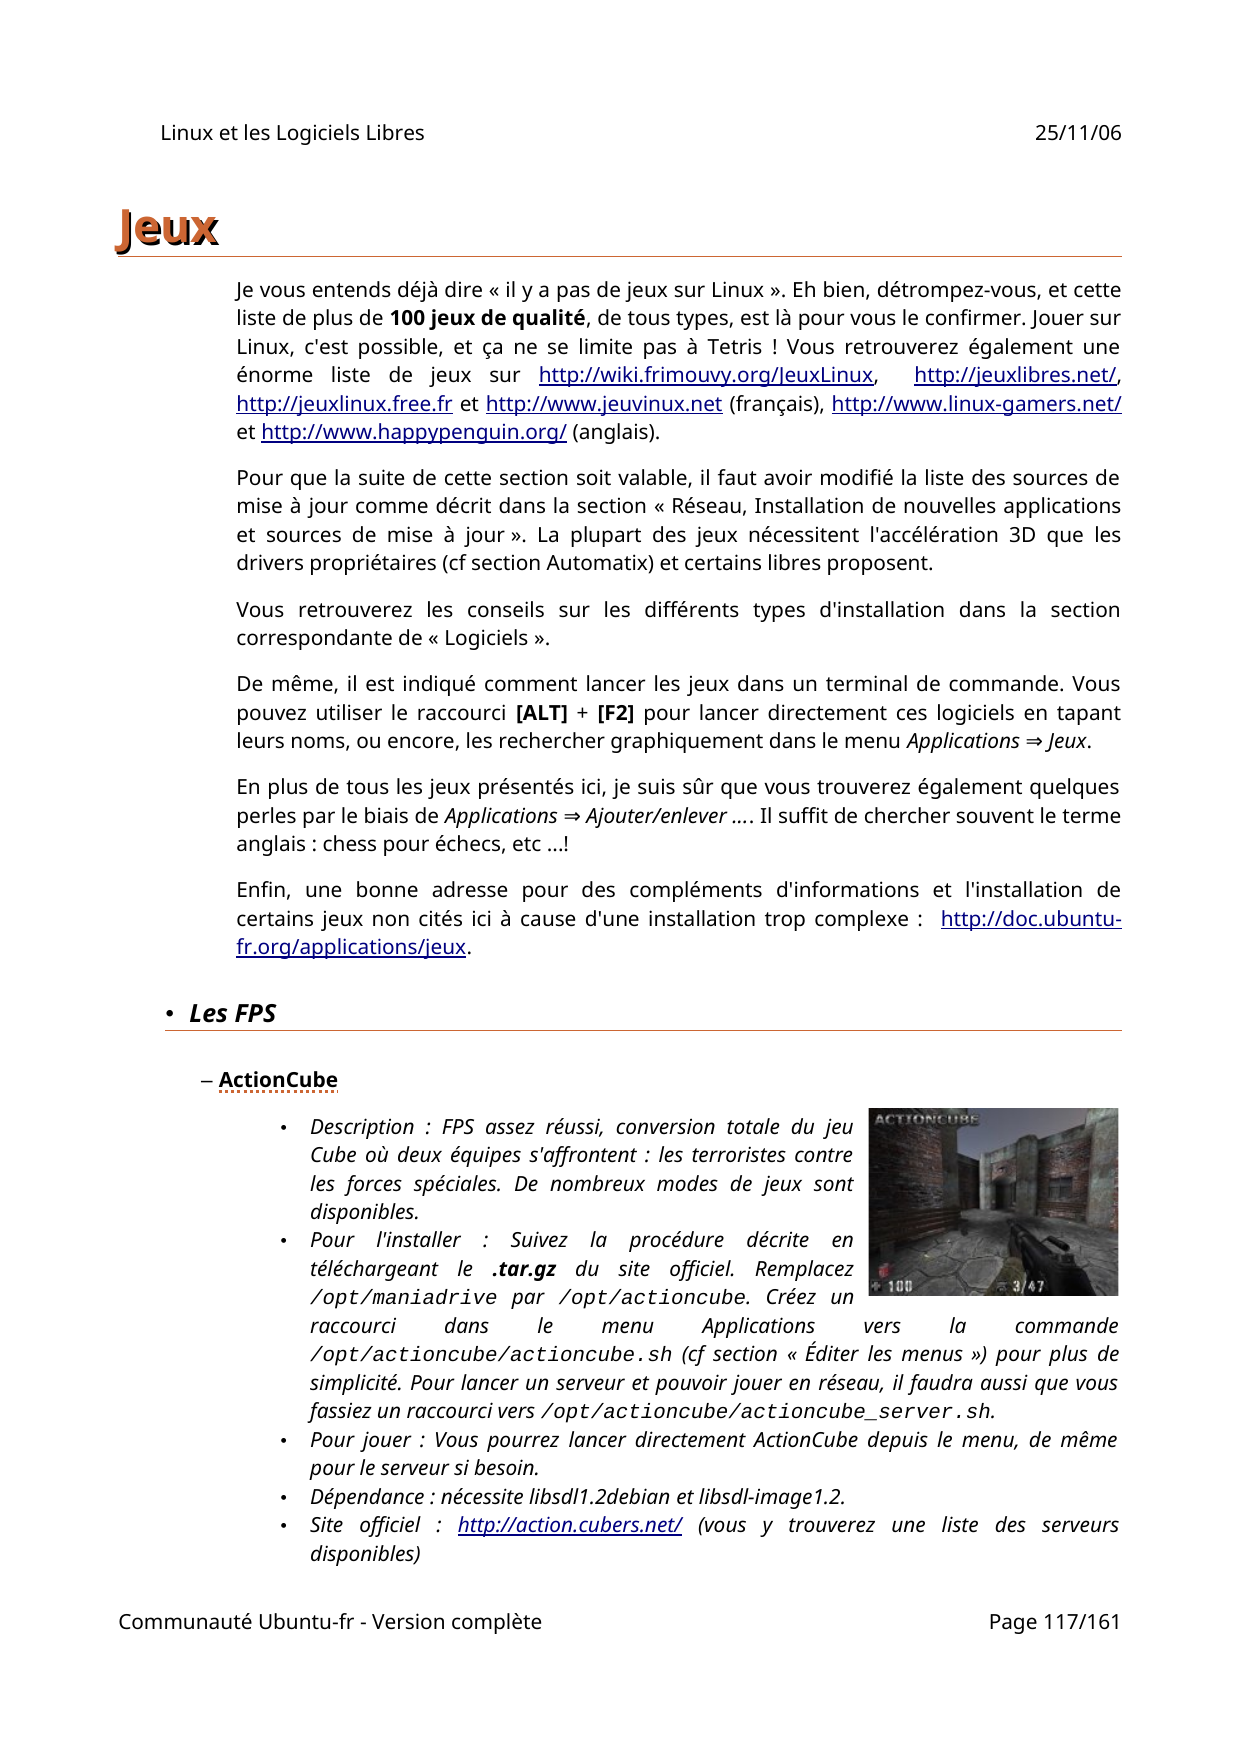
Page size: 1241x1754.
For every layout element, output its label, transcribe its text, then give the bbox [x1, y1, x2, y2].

list Pour jouer : Vous pourrez lancer directement ActionCube depuis le menu, de même pour le serveur si besoin. [280, 1425, 1122, 1482]
list Site officiel : http://action.cubers.net/ (vous y trouverez une liste des serveurs disponibles) [280, 1510, 1122, 1567]
subtitle Les FPS [165, 996, 1122, 1030]
subtitle ActionCube [201, 1066, 1122, 1094]
text En plus de tous les jeux présentés ici, je suis sûr que vous trouverez également quelques perles par le biais de Applications ⇒ Ajouter/enlever .... Il suffit de chercher souvent le terme anglais : chess pour échecs, etc ...! [236, 772, 1122, 858]
text Enfin, une bonne adresse pour des compléments d'informations et l'installation de certains jeux non cités ici à cause d'une installation trop complexe : http://doc.ubuntu-fr.org/applications/jeux. [236, 875, 1122, 961]
list Pour l'installer : Suivez la procédure décrite en téléchargeant le .tar.gz du site officiel. Remplacez /opt/maniadrive par /opt/actioncube. Créez un raccourci dans le menu Applications vers la commande /opt/actioncube/actioncube.sh (cf section « Éditer les menus ») pour plus de simplicité. Pour lancer un serveur et pouvoir jouer en réseau, il faudra aussi que vous fassiez un raccourci vers /opt/actioncube/actioncube_server.sh. [280, 1226, 1122, 1425]
list Description : FPS assez réussi, conversion totale du jeu Cube où deux équipes s'affrontent : les terroristes contre les forces spéciales. De nombreux modes de jeux sont disponibles. [280, 1112, 868, 1226]
text Je vous entends déjà dire « il y a pas de jeux sur Linux ». Eh bien, détrompez-vous, et cette liste de plus de 100 jeux de qualité, de tous types, est là pour vous le confirmer. Jouer sur Linux, c'est possible, et ça ne se limite pas à Tetris ! Vous retrouverez également une énorme liste de jeux sur http://wiki.frimouvy.org/JeuxLinux, http://jeuxlibres.net/, http://jeuxlinux.free.fr et http://www.jeuvinux.net (français), http://www.linux-gamers.net/ et http://www.happypenguin.org/ (anglais). [236, 275, 1122, 446]
subtitle Jeux [118, 194, 1122, 256]
text Pour que la suite de cette section soit valable, il faut avoir modifié la liste des sources de mise à jour comme décrit dans la section « Réseau, Installation de nouvelles applications et sources de mise à jour ». La plupart des jeux nécessitent l'accélération 3D que les drivers propriétaires (cf section Automatix) et certains libres proposent. [236, 463, 1122, 577]
text Vous retrouverez les conseils sur les différents types d'installation dans la section correspondante de « Logiciels ». [236, 595, 1122, 652]
text De même, il est indiqué comment lancer les jeux dans un terminal de commande. Vous pouvez utiliser le raccourci [ALT] + [F2] pour lancer directement ces logiciels en tapant leurs noms, ou encore, les rechercher graphiquement dans le menu Applications ⇒ Jeux. [236, 669, 1122, 754]
picture [868, 1108, 1119, 1296]
list Dépendance : nécessite libsdl1.2debian et libsdl-image1.2. [280, 1482, 1122, 1510]
